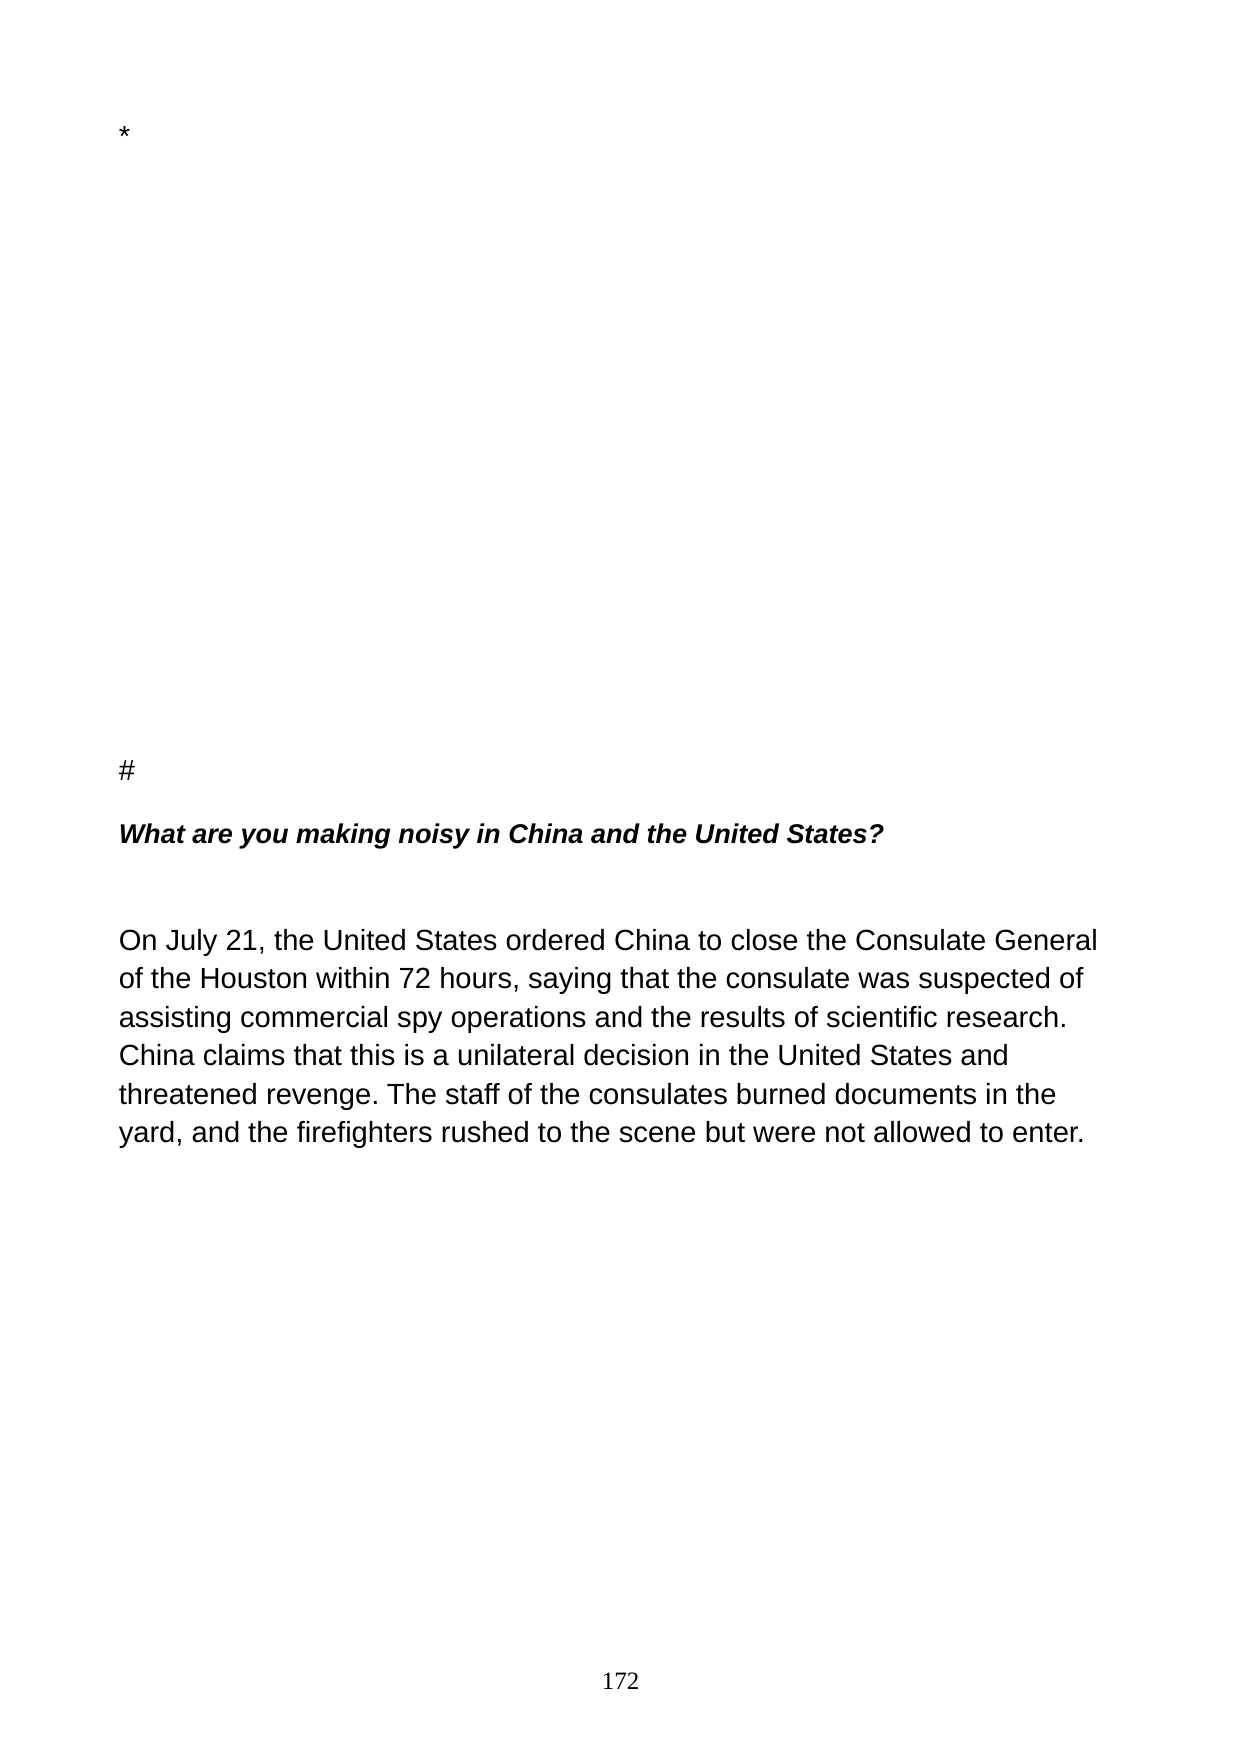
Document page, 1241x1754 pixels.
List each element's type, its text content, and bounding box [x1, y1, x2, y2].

subtitle What are you making noisy in China and the United States? [118, 818, 1122, 849]
text On July 21, the United States ordered China to close the Consulate General of the Houston within 72 hours, saying that the consulate was suspected of assisting commercial spy operations and the results of scientific research. China claims that this is a unilateral decision in the United States and threatened revenge. The staff of the consulates burned documents in the yard, and the firefighters rushed to the scene but were not allowed to enter. [118, 923, 1122, 1149]
text * # [118, 118, 1122, 786]
